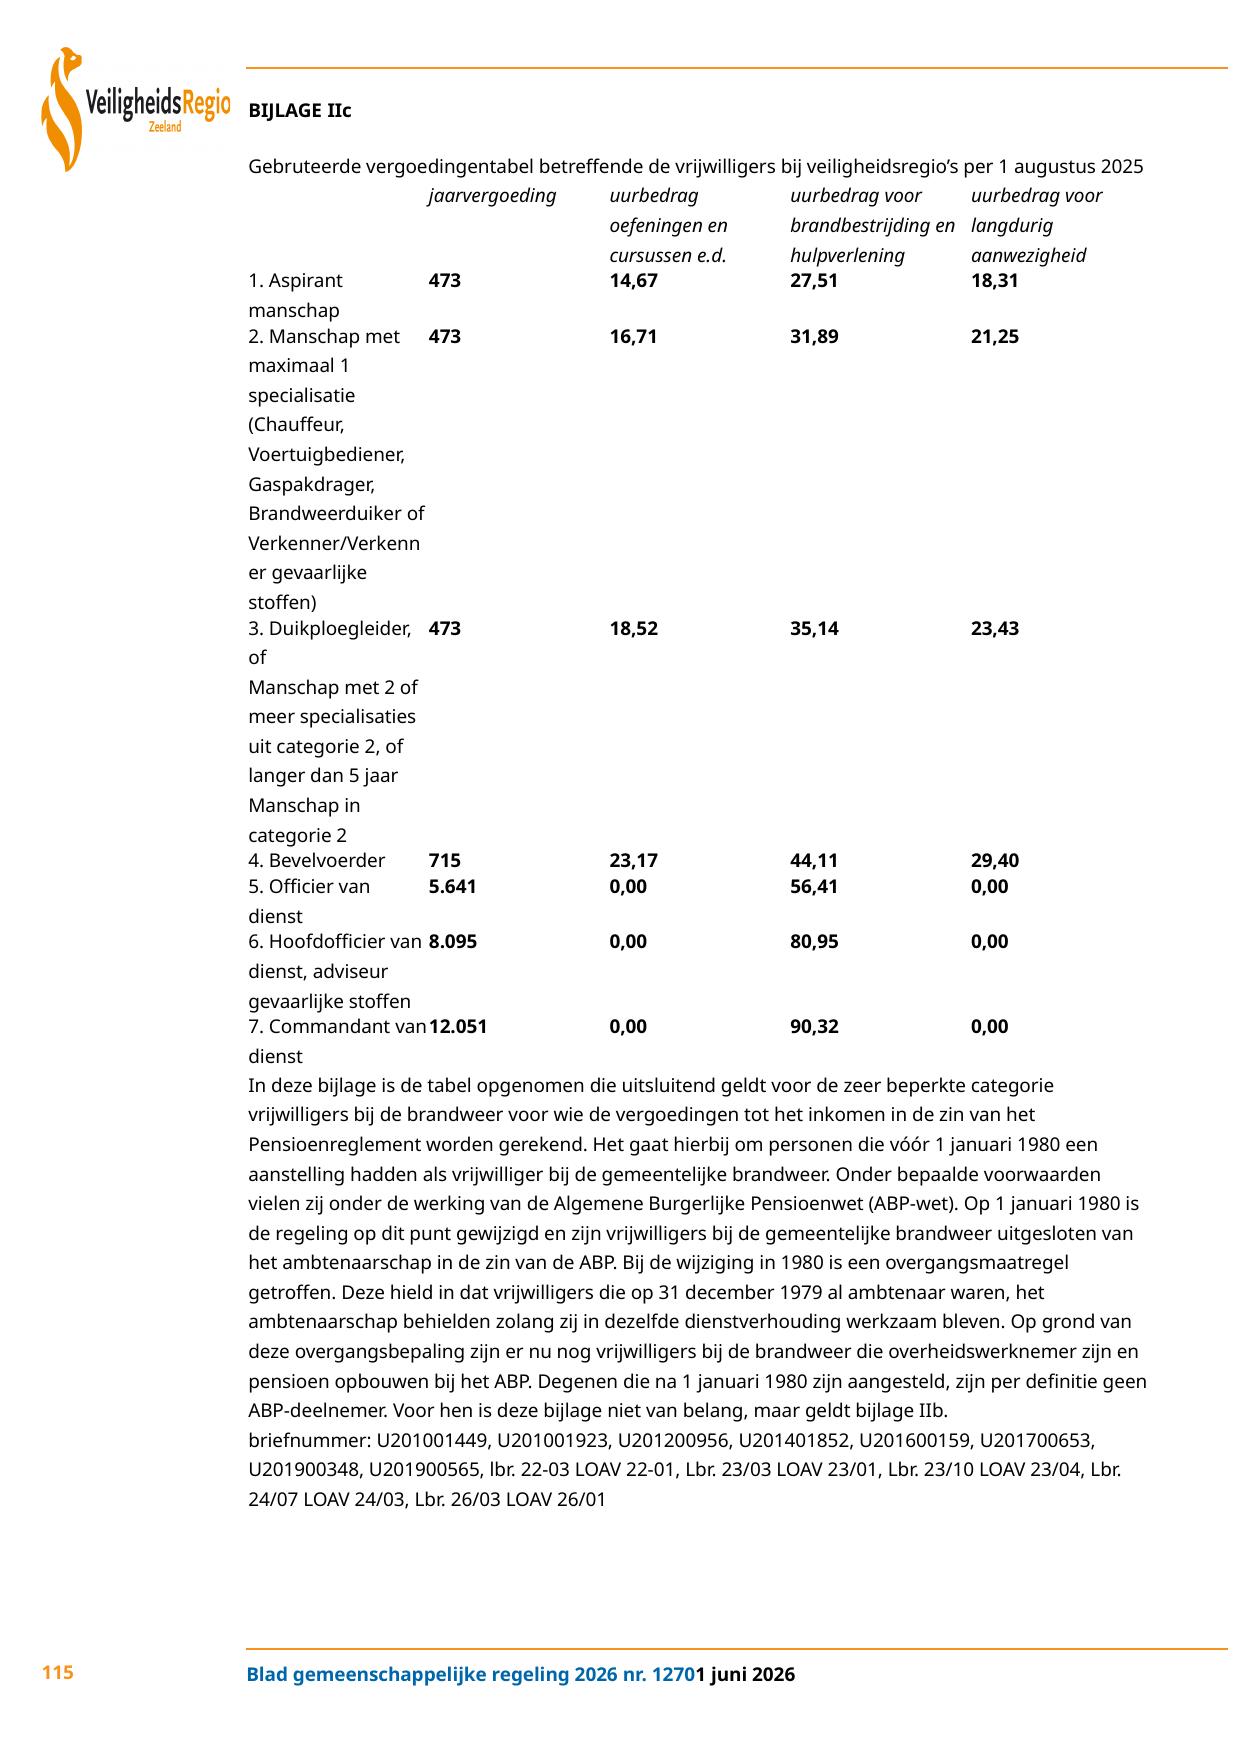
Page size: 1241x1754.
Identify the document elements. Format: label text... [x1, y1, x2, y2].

table_cell 0,00 [971, 873, 1152, 929]
table_header jaarvergoeding [429, 183, 609, 267]
table_cell 473 [429, 615, 609, 848]
table_cell 35,14 [790, 615, 971, 848]
table_cell 0,00 [971, 929, 1152, 1013]
text briefnummer: U201001449, U201001923, U201200956, U201401852, U201600159, U201700653, U201900348, U201900565, lbr. 22-03 LOAV 22-01, Lbr. 23/03 LOAV 23/01, Lbr. 23/10 LOAV 23/04, Lbr. 24/07 LOAV 24/03, Lbr. 26/03 LOAV 26/01 [248, 1427, 1152, 1512]
table_cell 0,00 [971, 1014, 1152, 1069]
table_cell 0,00 [609, 929, 790, 1013]
table_cell 90,32 [790, 1014, 971, 1069]
table_cell 80,95 [790, 929, 971, 1013]
table_header uurbedrag voor brandbestrijding en hulpverlening [790, 183, 971, 267]
table_cell 21,25 [971, 323, 1152, 615]
table_cell 56,41 [790, 873, 971, 929]
table_cell 3. Duikploegleider, of Manschap met 2 of meer specialisaties uit categorie 2, of langer dan 5 jaar Manschap in categorie 2 [248, 615, 429, 848]
table_cell 0,00 [609, 873, 790, 929]
table_cell 8.095 [429, 929, 609, 1013]
table_cell 27,51 [790, 268, 971, 323]
table_cell 5.641 [429, 873, 609, 929]
table_header uurbedrag oefeningen en cursussen e.d. [609, 183, 790, 267]
table_cell 44,11 [790, 848, 971, 873]
table_cell 29,40 [971, 848, 1152, 873]
table_cell 23,17 [609, 848, 790, 873]
table_cell 4. Bevelvoerder [248, 848, 429, 873]
table_cell 7. Commandant van dienst [248, 1014, 429, 1069]
table_header [248, 183, 429, 267]
table_cell 5. Officier van dienst [248, 873, 429, 929]
table_cell 16,71 [609, 323, 790, 615]
table_cell 23,43 [971, 615, 1152, 848]
table_cell 2. Manschap met maximaal 1 specialisatie (Chauffeur, Voertuigbediener, Gaspakdrager, Brandweerduiker of Verkenner/Verkenner gevaarlijke stoffen) [248, 323, 429, 615]
table_cell 18,52 [609, 615, 790, 848]
text In deze bijlage is de tabel opgenomen die uitsluitend geldt voor de zeer beperkte categorie vrijwilligers bij de brandweer voor wie de vergoedingen tot het inkomen in de zin van het Pensioenreglement worden gerekend. Het gaat hierbij om personen die vóór 1 januari 1980 een aanstelling hadden als vrijwilliger bij de gemeentelijke brandweer. Onder bepaalde voorwaarden vielen zij onder de werking van de Algemene Burgerlijke Pensioenwet (ABP-wet). Op 1 januari 1980 is de regeling op dit punt gewijzigd en zijn vrijwilligers bij de gemeentelijke brandweer uitgesloten van het ambtenaarschap in de zin van de ABP. Bij de wijziging in 1980 is een overgangsmaatregel getroffen. Deze hield in dat vrijwilligers die op 31 december 1979 al ambtenaar waren, het ambtenaarschap behielden zolang zij in dezelfde dienstverhouding werkzaam bleven. Op grond van deze overgangsbepaling zijn er nu nog vrijwilligers bij de brandweer die overheidswerknemer zijn en pensioen opbouwen bij het ABP. Degenen die na 1 januari 1980 zijn aangesteld, zijn per definitie geen ABP-deelnemer. Voor hen is deze bijlage niet van belang, maar geldt bijlage IIb. [248, 1072, 1152, 1423]
table_cell 12.051 [429, 1014, 609, 1069]
text BIJLAGE IIc [248, 95, 1152, 123]
table_header uurbedrag voor langdurig aanwezigheid [971, 183, 1152, 267]
table_cell 18,31 [971, 268, 1152, 323]
table_cell 6. Hoofdofficier van dienst, adviseur gevaarlijke stoffen [248, 929, 429, 1013]
table_cell 715 [429, 848, 609, 873]
picture [41, 47, 231, 172]
table_cell 31,89 [790, 323, 971, 615]
table_cell 473 [429, 323, 609, 615]
table_cell 0,00 [609, 1014, 790, 1069]
table_cell 1. Aspirant manschap [248, 268, 429, 323]
table_cell 14,67 [609, 268, 790, 323]
table_cell 473 [429, 268, 609, 323]
text Gebruteerde vergoedingentabel betreffende de vrijwilligers bij veiligheidsregio’s per 1 augustus 2025 [248, 153, 1152, 179]
